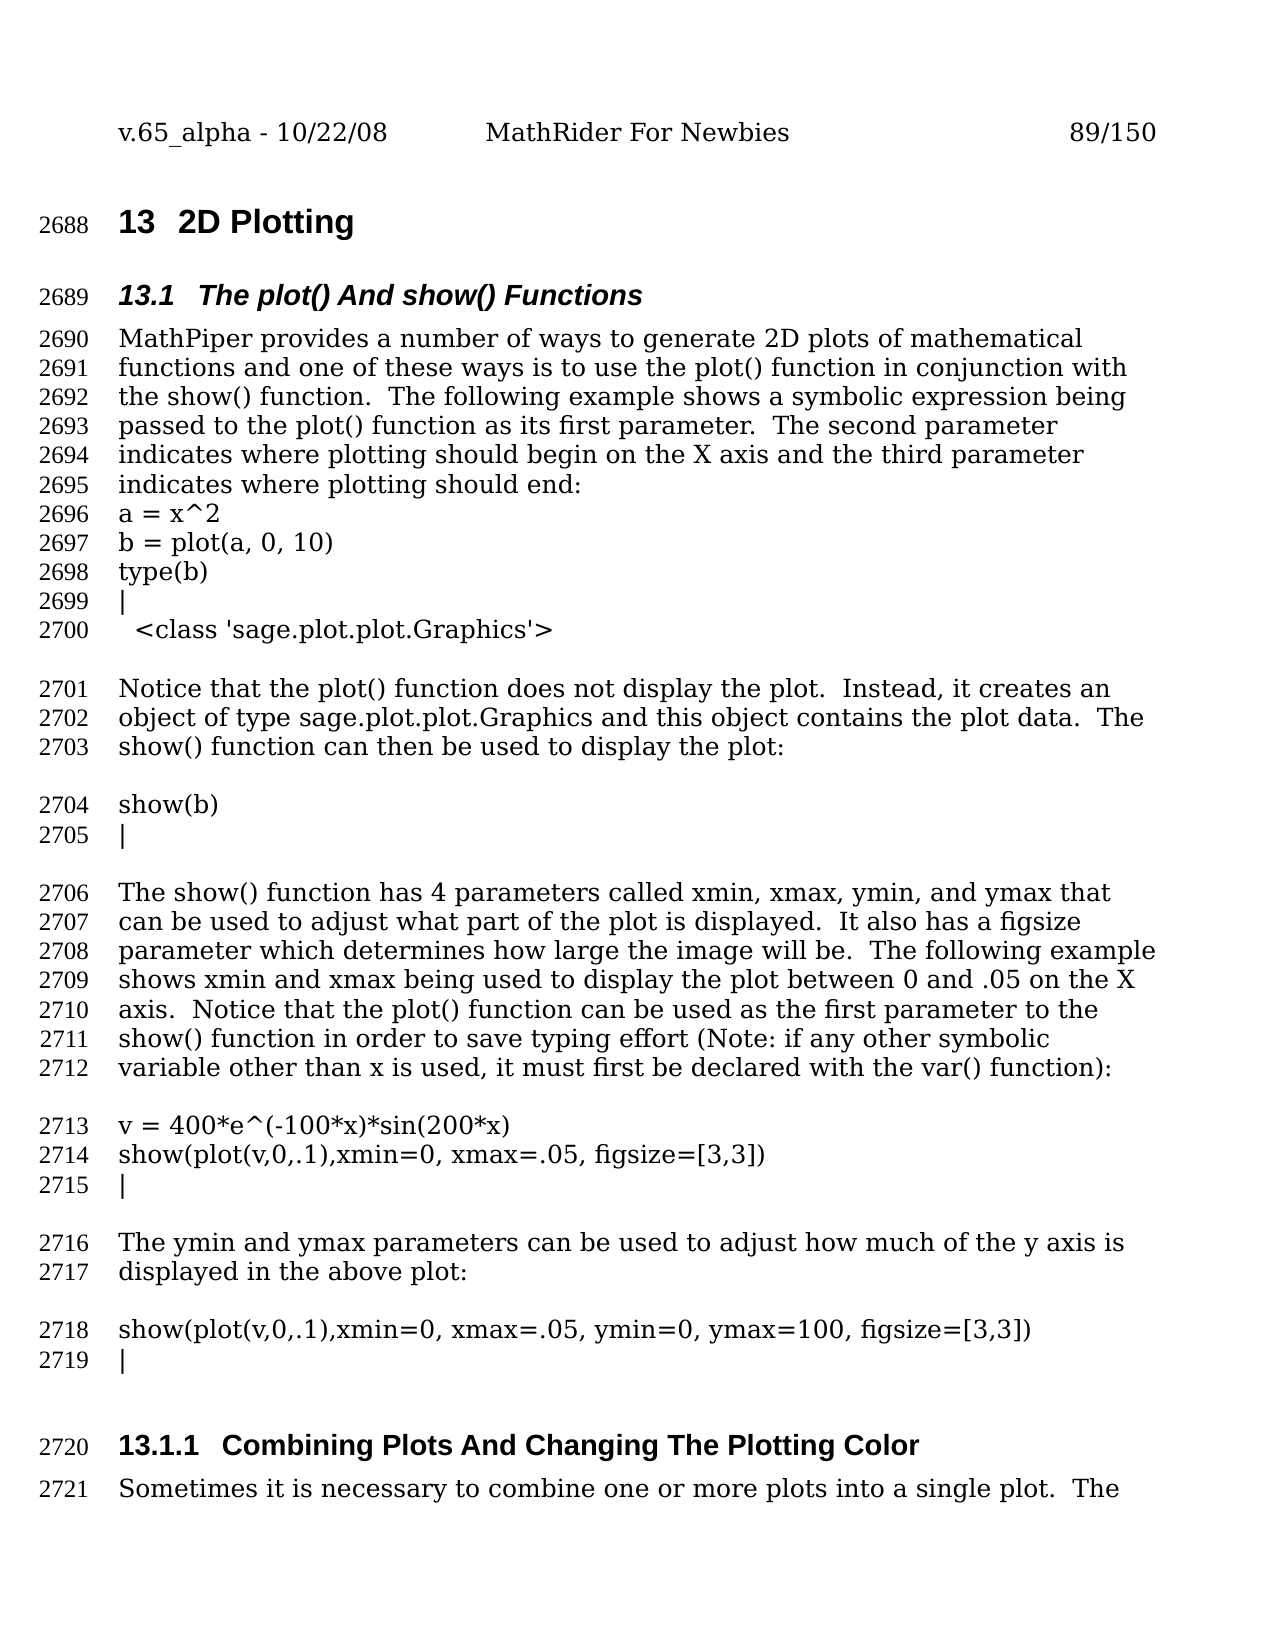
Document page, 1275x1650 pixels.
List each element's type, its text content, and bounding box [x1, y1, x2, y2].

text | [118, 1345, 1157, 1374]
text | [118, 586, 1157, 616]
text | [118, 1170, 1157, 1199]
text a = x^2 [118, 499, 1157, 528]
subtitle Combining Plots And Changing The Plotting Color [118, 1428, 1157, 1462]
text <class 'sage.plot.plot.Graphics'> [118, 616, 1157, 645]
text The show() function has 4 parameters called xmin, xmax, ymin, and ymax that can be used to adjust what part of the plot is displayed. It also has a figsize parameter which determines how large the image will be. The following example shows xmin and xmax being used to display the plot between 0 and .05 on the X axis. Notice that the plot() function can be used as the first parameter to the show() function in order to save typing effort (Note: if any other symbolic variable other than x is used, it must first be declared with the var() function): [118, 878, 1157, 1082]
text Sometimes it is necessary to combine one or more plots into a single plot. The [118, 1474, 1157, 1503]
subtitle 2D Plotting [118, 202, 1157, 240]
subtitle The plot() And show() Functions [118, 278, 1157, 311]
text b = plot(a, 0, 10) [118, 528, 1157, 557]
text show(plot(v,0,.1),xmin=0, xmax=.05, figsize=[3,3]) [118, 1141, 1157, 1170]
text type(b) [118, 557, 1157, 586]
text The ymin and ymax parameters can be used to adjust how much of the y axis is displayed in the above plot: [118, 1228, 1157, 1286]
text v = 400*e^(-100*x)*sin(200*x) [118, 1111, 1157, 1141]
text show(plot(v,0,.1),xmin=0, xmax=.05, ymin=0, ymax=100, figsize=[3,3]) [118, 1316, 1157, 1345]
text show(b) [118, 791, 1157, 820]
text Notice that the plot() function does not display the plot. Instead, it creates an object of type sage.plot.plot.Graphics and this object contains the plot data. The show() function can then be used to display the plot: [118, 674, 1157, 761]
text | [118, 820, 1157, 849]
text MathPiper provides a number of ways to generate 2D plots of mathematical functions and one of these ways is to use the plot() function in conjunction with the show() function. The following example shows a symbolic expression being passed to the plot() function as its first parameter. The second parameter indicates where plotting should begin on the X axis and the third parameter indicates where plotting should end: [118, 324, 1157, 499]
